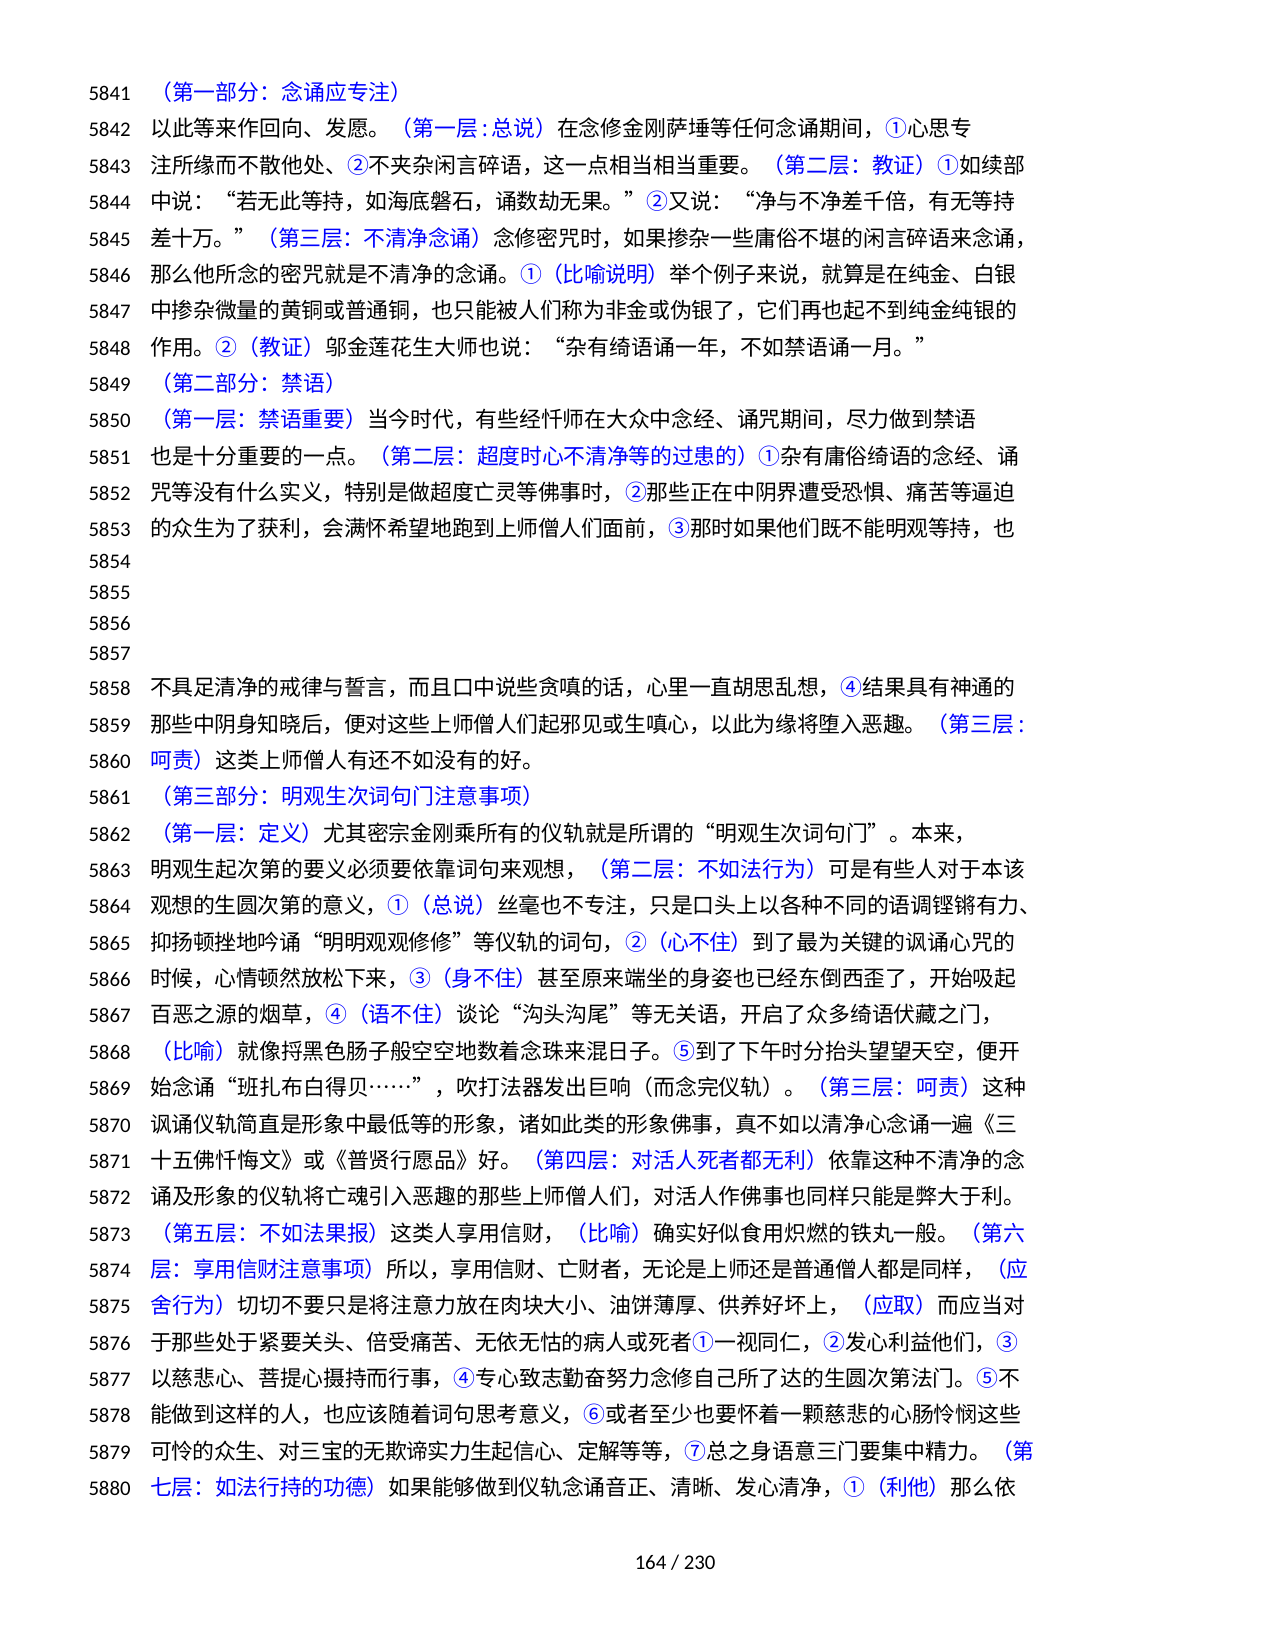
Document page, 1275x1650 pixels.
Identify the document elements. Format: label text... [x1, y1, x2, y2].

text 始念诵“班扎布白得贝……”，吹打法器发出巨响（而念完仪轨）。（第三层：呵责）这种 [150, 1070, 1200, 1102]
text 注所缘而不散他处、②不夹杂闲言碎语，这一点相当相当重要。（第二层：教证）①如续部 [150, 148, 1200, 179]
text 时候，心情顿然放松下来，③（身不住）甚至原来端坐的身姿也已经东倒西歪了，开始吸起 [150, 961, 1200, 993]
text 中掺杂微量的黄铜或普通铜，也只能被人们称为非金或伪银了，它们再也起不到纯金纯银的 [150, 293, 1200, 325]
text 差十万。”（第三层：不清净念诵）念修密咒时，如果掺杂一些庸俗不堪的闲言碎语来念诵， [150, 221, 1200, 252]
text 的众生为了获利，会满怀希望地跑到上师僧人们面前，③那时如果他们既不能明观等持，也 [150, 511, 1200, 543]
text 以慈悲心、菩提心摄持而行事，④专心致志勤奋努力念修自己所了达的生圆次第法门。⑤不 [150, 1361, 1200, 1393]
text 舍行为）切切不要只是将注意力放在肉块大小、油饼薄厚、供养好坏上，（应取）而应当对 [150, 1288, 1200, 1320]
text 咒等没有什么实义，特别是做超度亡灵等佛事时，②那些正在中阴界遭受恐惧、痛苦等逼迫 [150, 475, 1200, 507]
text 诵及形象的仪轨将亡魂引入恶趣的那些上师僧人们，对活人作佛事也同样只能是弊大于利。 [150, 1179, 1200, 1211]
text 作用。②（教证）邬金莲花生大师也说：“杂有绮语诵一年，不如禁语诵一月。” [150, 329, 1200, 361]
text 百恶之源的烟草，④（语不住）谈论“沟头沟尾”等无关语，开启了众多绮语伏藏之门， [150, 997, 1200, 1029]
text （第一层：定义）尤其密宗金刚乘所有的仪轨就是所谓的“明观生次词句门”。本来， [150, 816, 1200, 847]
text 十五佛忏悔文》或《普贤行愿品》好。（第四层：对活人死者都无利）依靠这种不清净的念 [150, 1143, 1200, 1174]
text 能做到这样的人，也应该随着词句思考意义，⑥或者至少也要怀着一颗慈悲的心肠怜悯这些 [150, 1397, 1200, 1429]
text （第三部分：明观生次词句门注意事项） [150, 779, 1200, 811]
text 不具足清净的戒律与誓言，而且口中说些贪嗔的话，心里一直胡思乱想，④结果具有神通的 [150, 670, 1200, 702]
text 也是十分重要的一点。（第二层：超度时心不清净等的过患的）①杂有庸俗绮语的念经、诵 [150, 439, 1200, 470]
text 可怜的众生、对三宝的无欺谛实力生起信心、定解等等，⑦总之身语意三门要集中精力。（第 [150, 1434, 1200, 1465]
text （第一部分：念诵应专注） [150, 75, 1200, 107]
text 那些中阴身知晓后，便对这些上师僧人们起邪见或生嗔心，以此为缘将堕入恶趣。（第三层: [150, 707, 1200, 738]
text 中说：“若无此等持，如海底磐石，诵数劫无果。”②又说：“净与不净差千倍，有无等持 [150, 184, 1200, 216]
text 明观生起次第的要义必须要依靠词句来观想，（第二层：不如法行为）可是有些人对于本该 [150, 852, 1200, 884]
text 那么他所念的密咒就是不清净的念诵。①（比喻说明）举个例子来说，就算是在纯金、白银 [150, 257, 1200, 288]
text （第一层：禁语重要）当今时代，有些经忏师在大众中念经、诵咒期间，尽力做到禁语 [150, 402, 1200, 434]
text 七层：如法行持的功德）如果能够做到仪轨念诵音正、清晰、发心清净，①（利他）那么依 [150, 1470, 1200, 1502]
text 层：享用信财注意事项）所以，享用信财、亡财者，无论是上师还是普通僧人都是同样，（应 [150, 1252, 1200, 1284]
text 于那些处于紧要关头、倍受痛苦、无依无怙的病人或死者①一视同仁，②发心利益他们，③ [150, 1325, 1200, 1356]
text 呵责）这类上师僧人有还不如没有的好。 [150, 743, 1200, 775]
text （第二部分：禁语） [150, 366, 1200, 398]
text （第五层：不如法果报）这类人享用信财，（比喻）确实好似食用炽燃的铁丸一般。（第六 [150, 1216, 1200, 1247]
text 讽诵仪轨简直是形象中最低等的形象，诸如此类的形象佛事，真不如以清净心念诵一遍《三 [150, 1107, 1200, 1138]
text 观想的生圆次第的意义，①（总说）丝毫也不专注，只是口头上以各种不同的语调铿锵有力、 [150, 888, 1200, 920]
text 以此等来作回向、发愿。（第一层:总说）在念修金刚萨埵等任何念诵期间，①心思专 [150, 111, 1200, 143]
text 抑扬顿挫地吟诵“明明观观修修”等仪轨的词句，②（心不住）到了最为关键的讽诵心咒的 [150, 925, 1200, 956]
text （比喻）就像捋黑色肠子般空空地数着念珠来混日子。⑤到了下午时分抬头望望天空，便开 [150, 1034, 1200, 1066]
